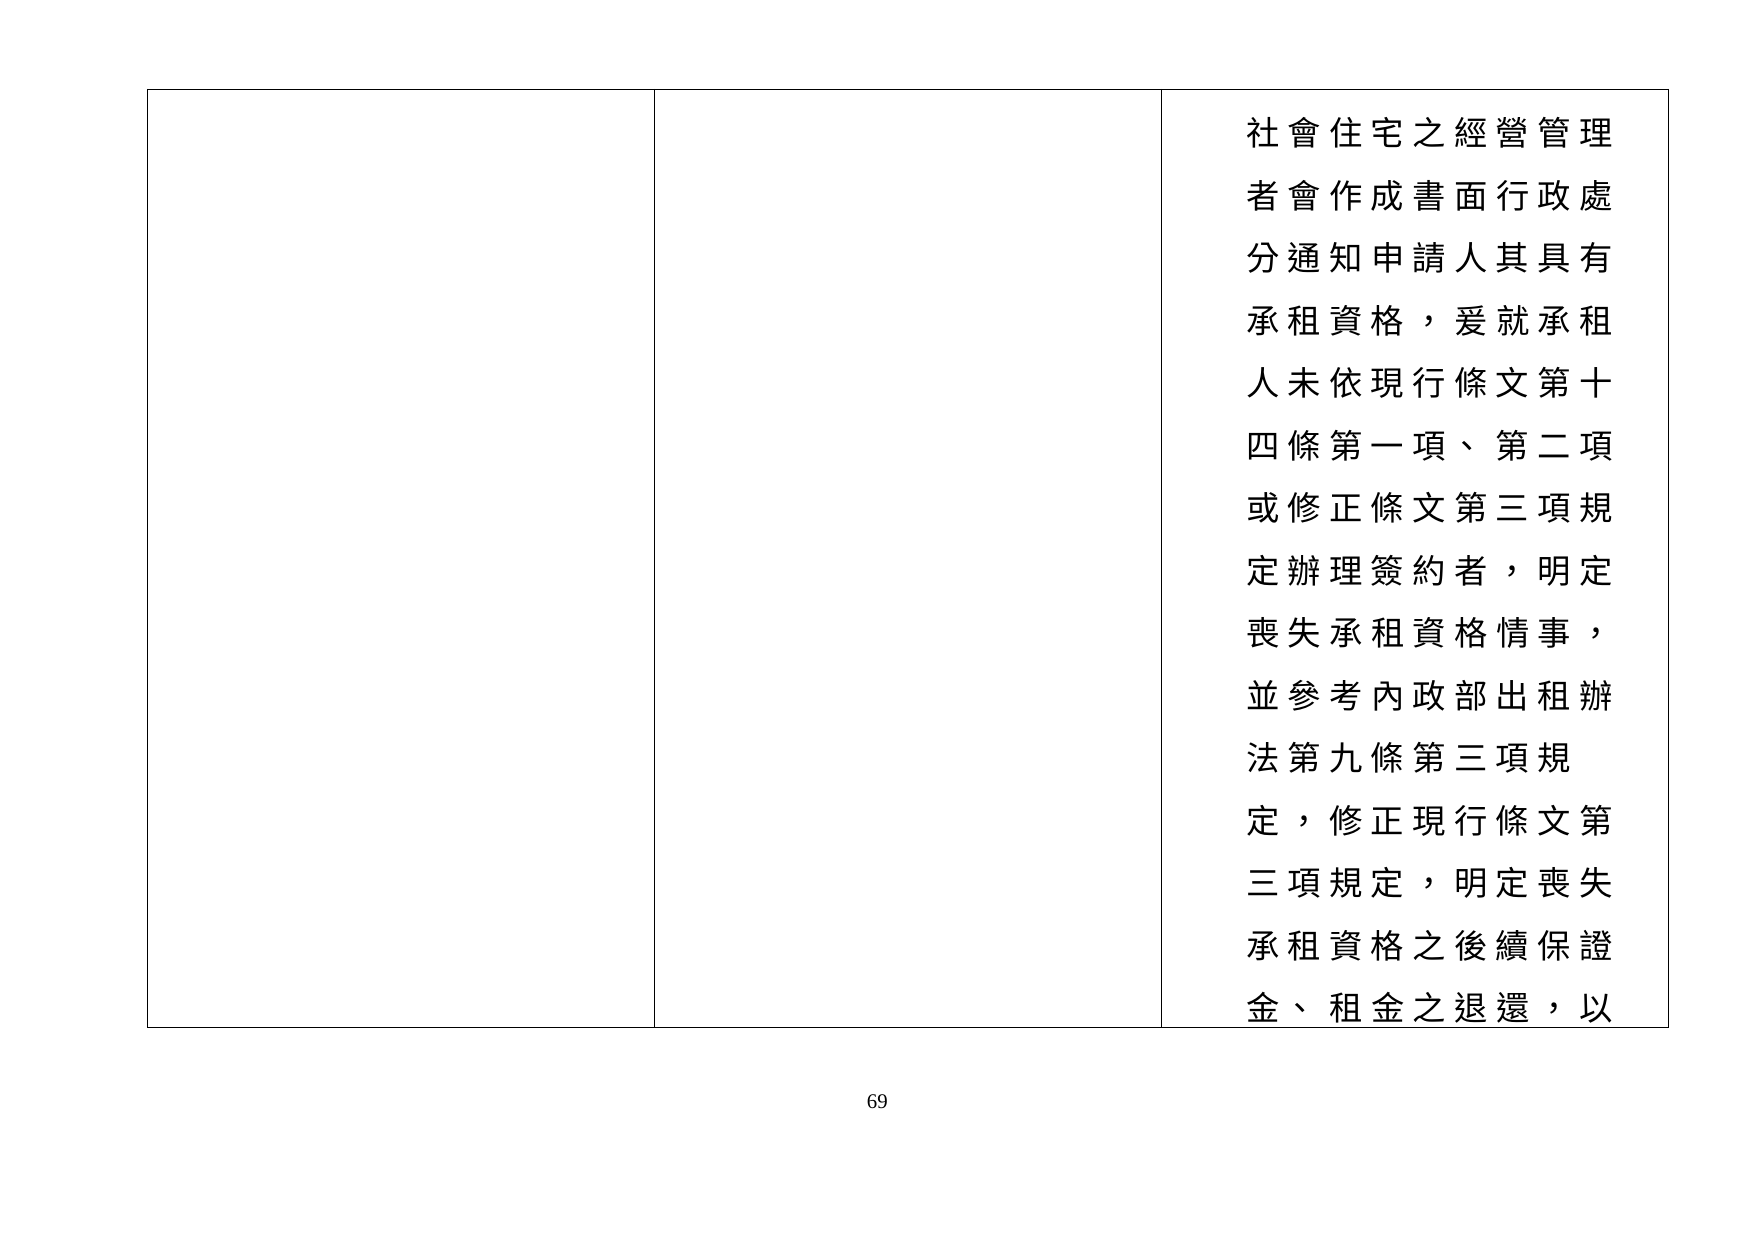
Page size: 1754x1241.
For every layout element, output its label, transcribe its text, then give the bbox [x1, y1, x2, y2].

table_cell [148, 90, 654, 1027]
table_cell [655, 90, 1161, 1027]
table_cell 社會住宅之經營管理者會作成書面行政處分通知申請人其具有承租資格，爰就承租人未依現行條文第十四條第一項、第二項或修正條文第三項規定辦理簽約者，明定喪失承租資格情事，並參考內政部出租辦法第九條第三項規定，修正現行條文第三項規定，明定喪失承租資格之後續保證金、租金之退還，以 [1162, 90, 1668, 1027]
